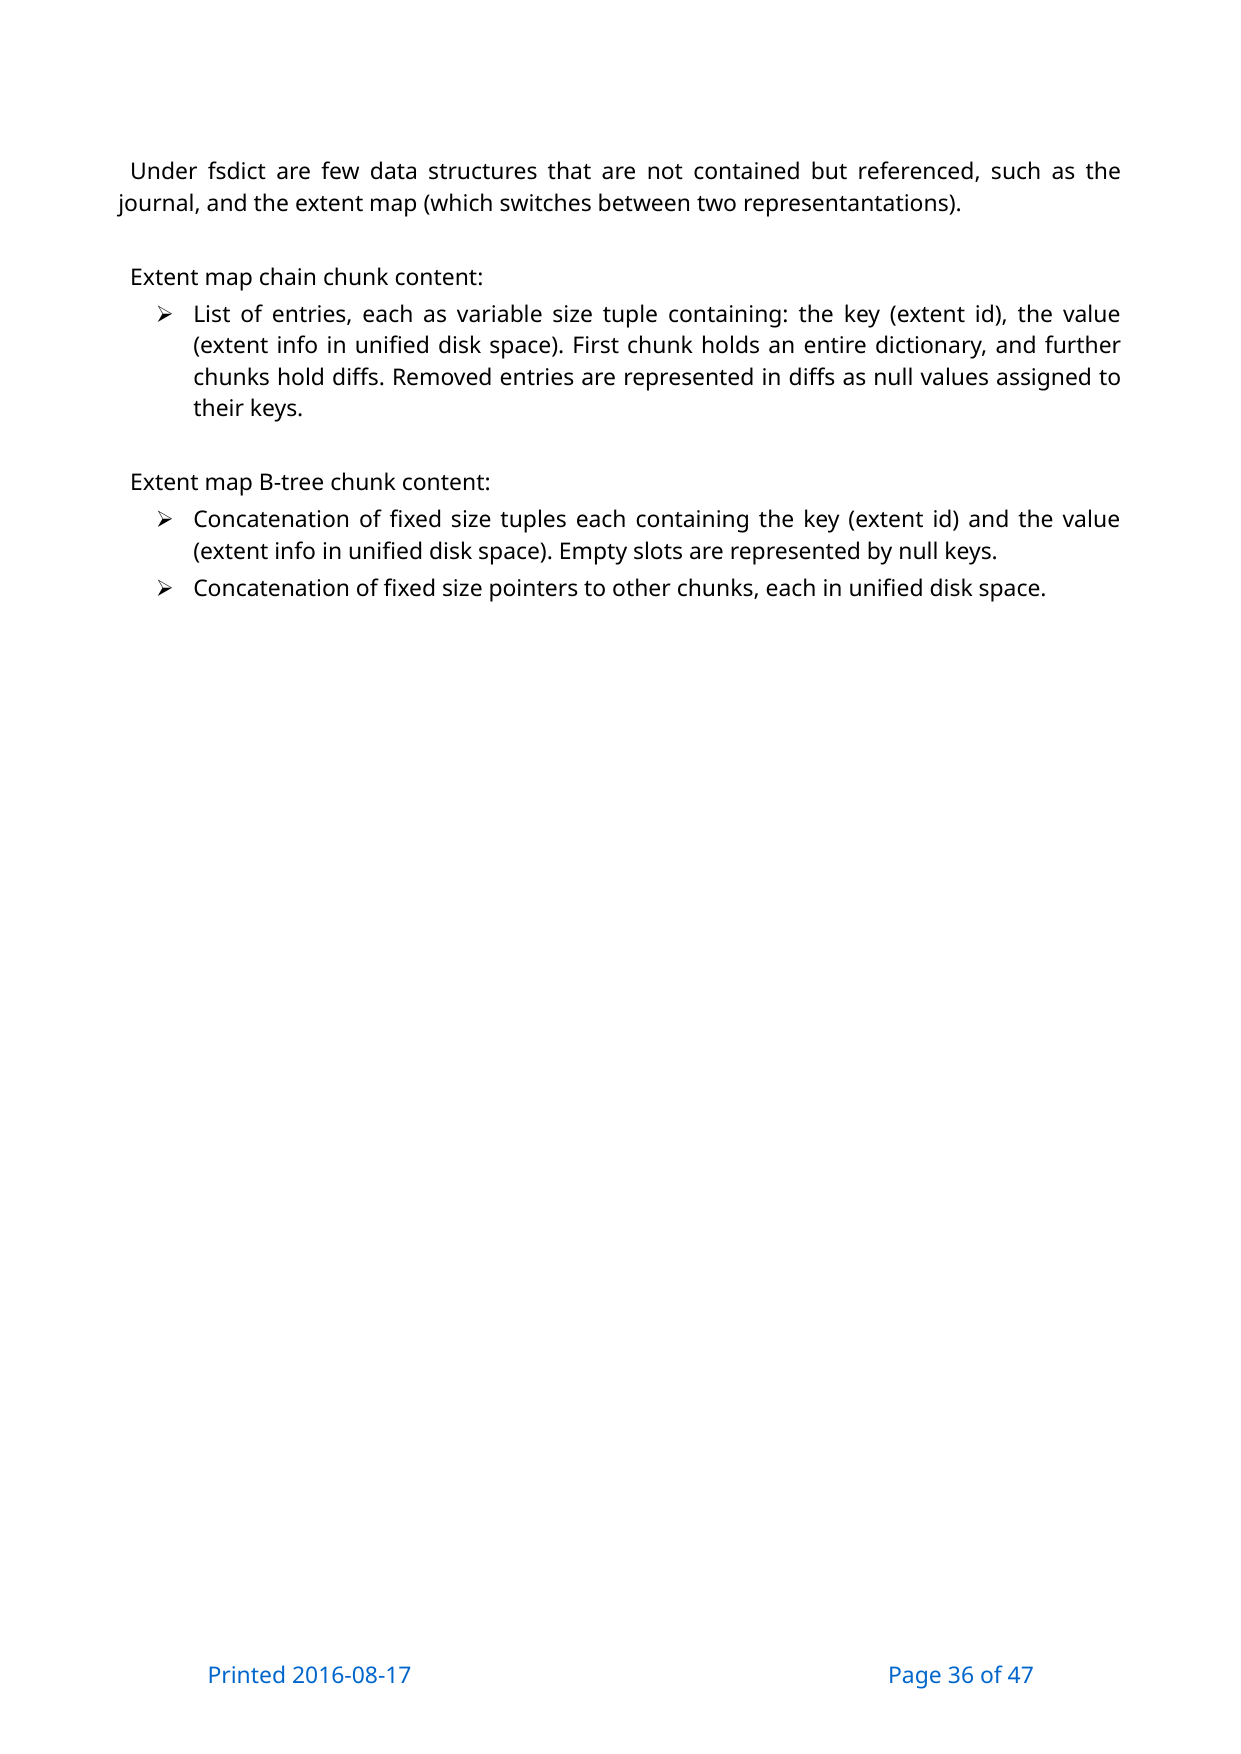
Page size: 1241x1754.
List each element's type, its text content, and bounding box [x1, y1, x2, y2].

list Concatenation of fixed size pointers to other chunks, each in unified disk space. [156, 572, 1122, 603]
text Extent map B-tree chunk content: [118, 466, 1122, 497]
text Extent map chain chunk content: [118, 261, 1122, 292]
list Concatenation of fixed size tuples each containing the key (extent id) and the value (extent info in unified disk space). Empty slots are represented by null keys. [156, 503, 1122, 566]
list List of entries, each as variable size tuple containing: the key (extent id), the value (extent info in unified disk space). First chunk holds an entire dictionary, and further chunks hold diffs. Removed entries are represented in diffs as null values assigned to their keys. [156, 298, 1122, 423]
text Under fsdict are few data structures that are not contained but referenced, such as the journal, and the extent map (which switches between two representantations). [118, 155, 1122, 218]
